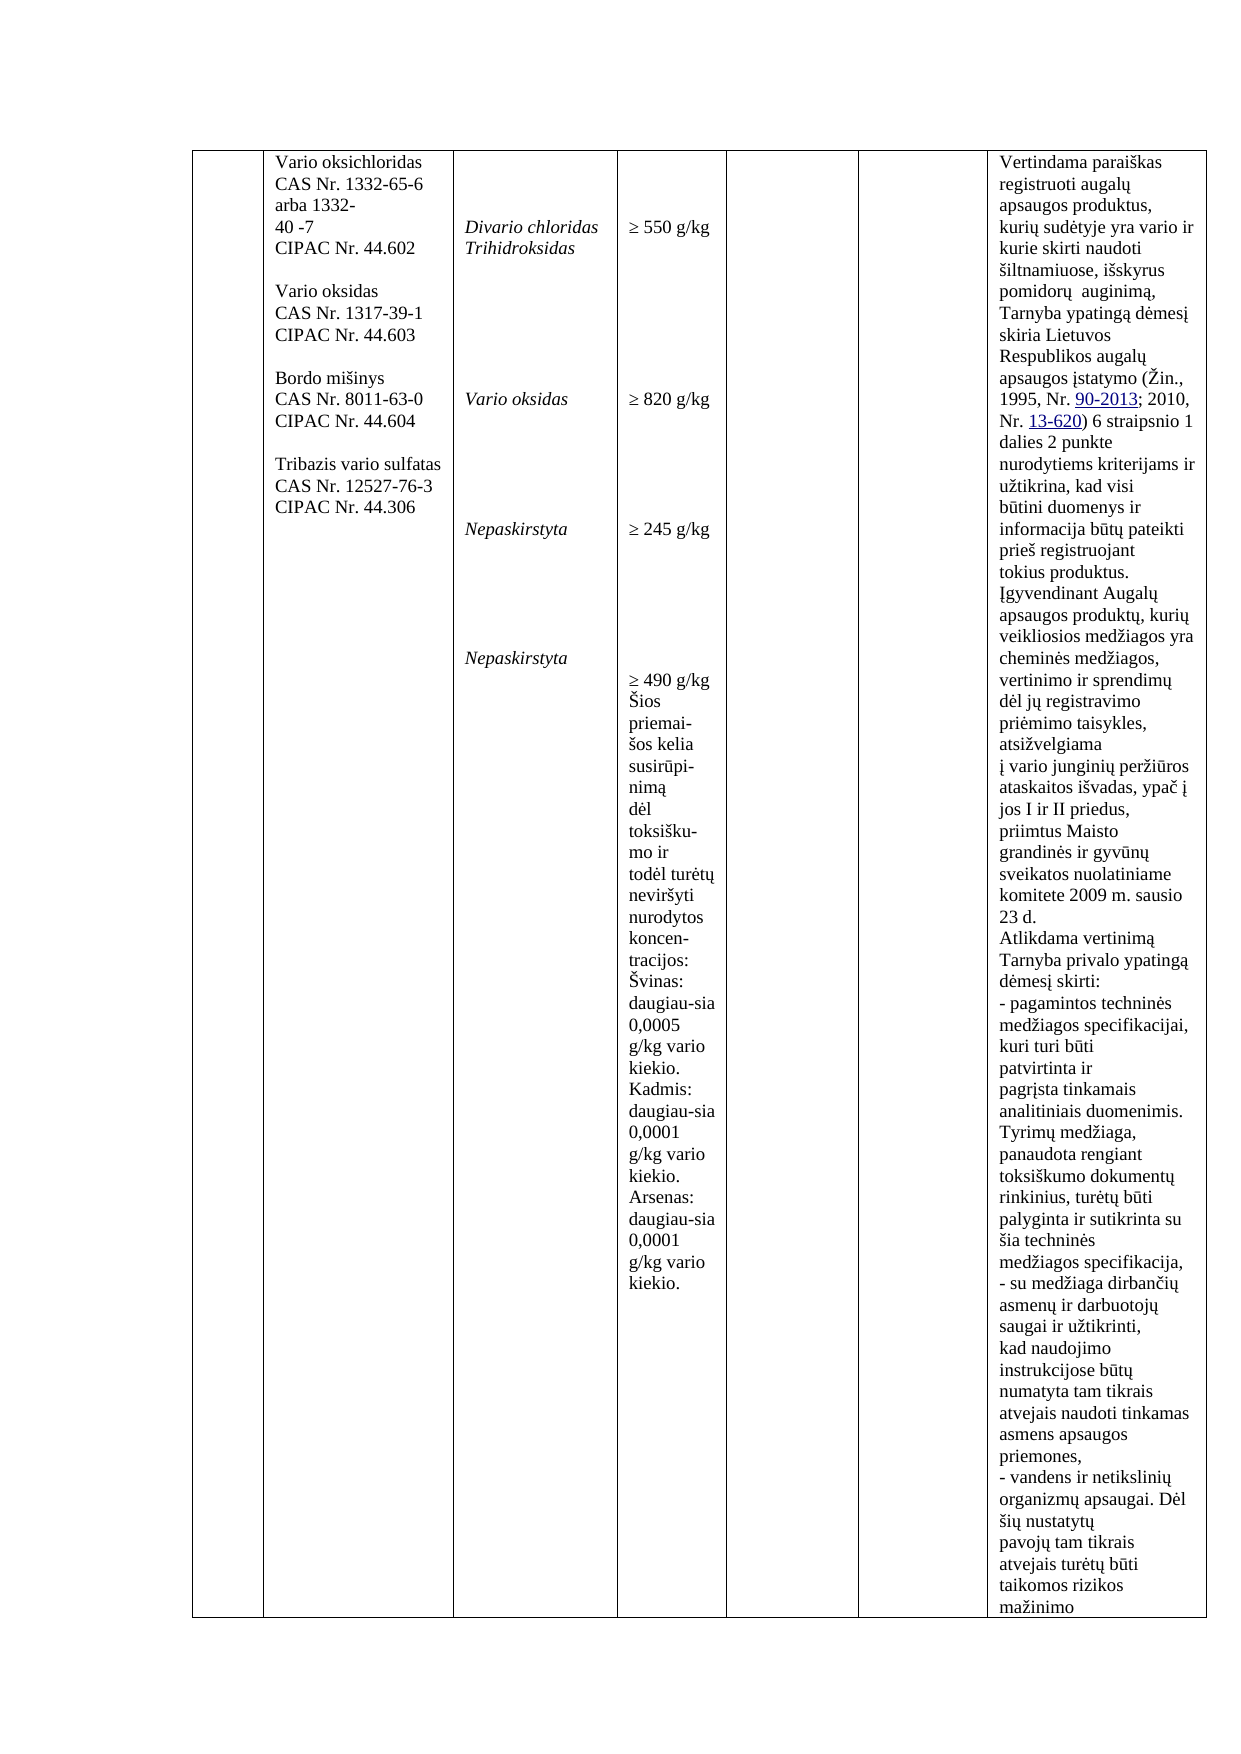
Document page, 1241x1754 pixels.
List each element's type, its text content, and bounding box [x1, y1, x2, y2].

table_cell [1207, 150, 1217, 1617]
table_cell Vario oksichloridas CAS Nr. 1332-65-6 arba 1332- 40 -7 CIPAC Nr. 44.602 Vario oksidas CAS Nr. 1317-39-1 CIPAC Nr. 44.603 Bordo mišinys CAS Nr. 8011-63-0 CIPAC Nr. 44.604 Tribazis vario sulfatas CAS Nr. 12527-76-3 CIPAC Nr. 44.306 [264, 151, 453, 1617]
table_cell [188, 150, 192, 1617]
table_cell [184, 150, 188, 1617]
table_cell [727, 151, 858, 1617]
table_cell Vertindama paraiškas registruoti augalų apsaugos produktus, kurių sudėtyje yra vario ir kurie skirti naudoti šiltnamiuose, išskyrus pomidorų auginimą, Tarnyba ypatingą dėmesį skiria Lietuvos Respublikos augalų apsaugos įstatymo (Žin., 1995, Nr. 90-2013; 2010, Nr. 13-620) 6 straipsnio 1 dalies 2 punkte nurodytiems kriterijams ir užtikrina, kad visi būtini duomenys ir informacija būtų pateikti prieš registruojant tokius produktus. Įgyvendinant Augalų apsaugos produktų, kurių veikliosios medžiagos yra cheminės medžiagos, vertinimo ir sprendimų dėl jų registravimo priėmimo taisykles, atsižvelgiama į vario junginių peržiūros ataskaitos išvadas, ypač į jos I ir II priedus, priimtus Maisto grandinės ir gyvūnų sveikatos nuolatiniame komitete 2009 m. sausio 23 d. Atlikdama vertinimą Tarnyba privalo ypatingą dėmesį skirti: - pagamintos techninės medžiagos specifikacijai, kuri turi būti patvirtinta ir pagrįsta tinkamais analitiniais duomenimis. Tyrimų medžiaga, panaudota rengiant toksiškumo dokumentų rinkinius, turėtų būti palyginta ir sutikrinta su šia techninės medžiagos specifikacija, - su medžiaga dirbančių asmenų ir darbuotojų saugai ir užtikrinti, kad naudojimo instrukcijose būtų numatyta tam tikrais atvejais naudoti tinkamas asmens apsaugos priemones, - vandens ir netikslinių organizmų apsaugai. Dėl šių nustatytų pavojų tam tikrais atvejais turėtų būti taikomos rizikos mažinimo [988, 151, 1206, 1617]
table_cell ≥ 550 g/kg ≥ 820 g/kg ≥ 245 g/kg ≥ 490 g/kg Šios priemai- šos kelia susirūpi-nimą dėl toksišku-mo ir todėl turėtų neviršyti nurodytos koncen-tracijos: Švinas: daugiau-sia 0,0005 g/kg vario kiekio. Kadmis: daugiau-sia 0,0001 g/kg vario kiekio. Arsenas: daugiau-sia 0,0001 g/kg vario kiekio. [618, 151, 726, 1617]
table_cell [193, 151, 263, 1617]
table_cell [859, 151, 987, 1617]
table_cell Divario chloridas Trihidroksidas Vario oksidas Nepaskirstyta Nepaskirstyta [454, 151, 617, 1617]
table_cell [1217, 150, 1240, 1617]
